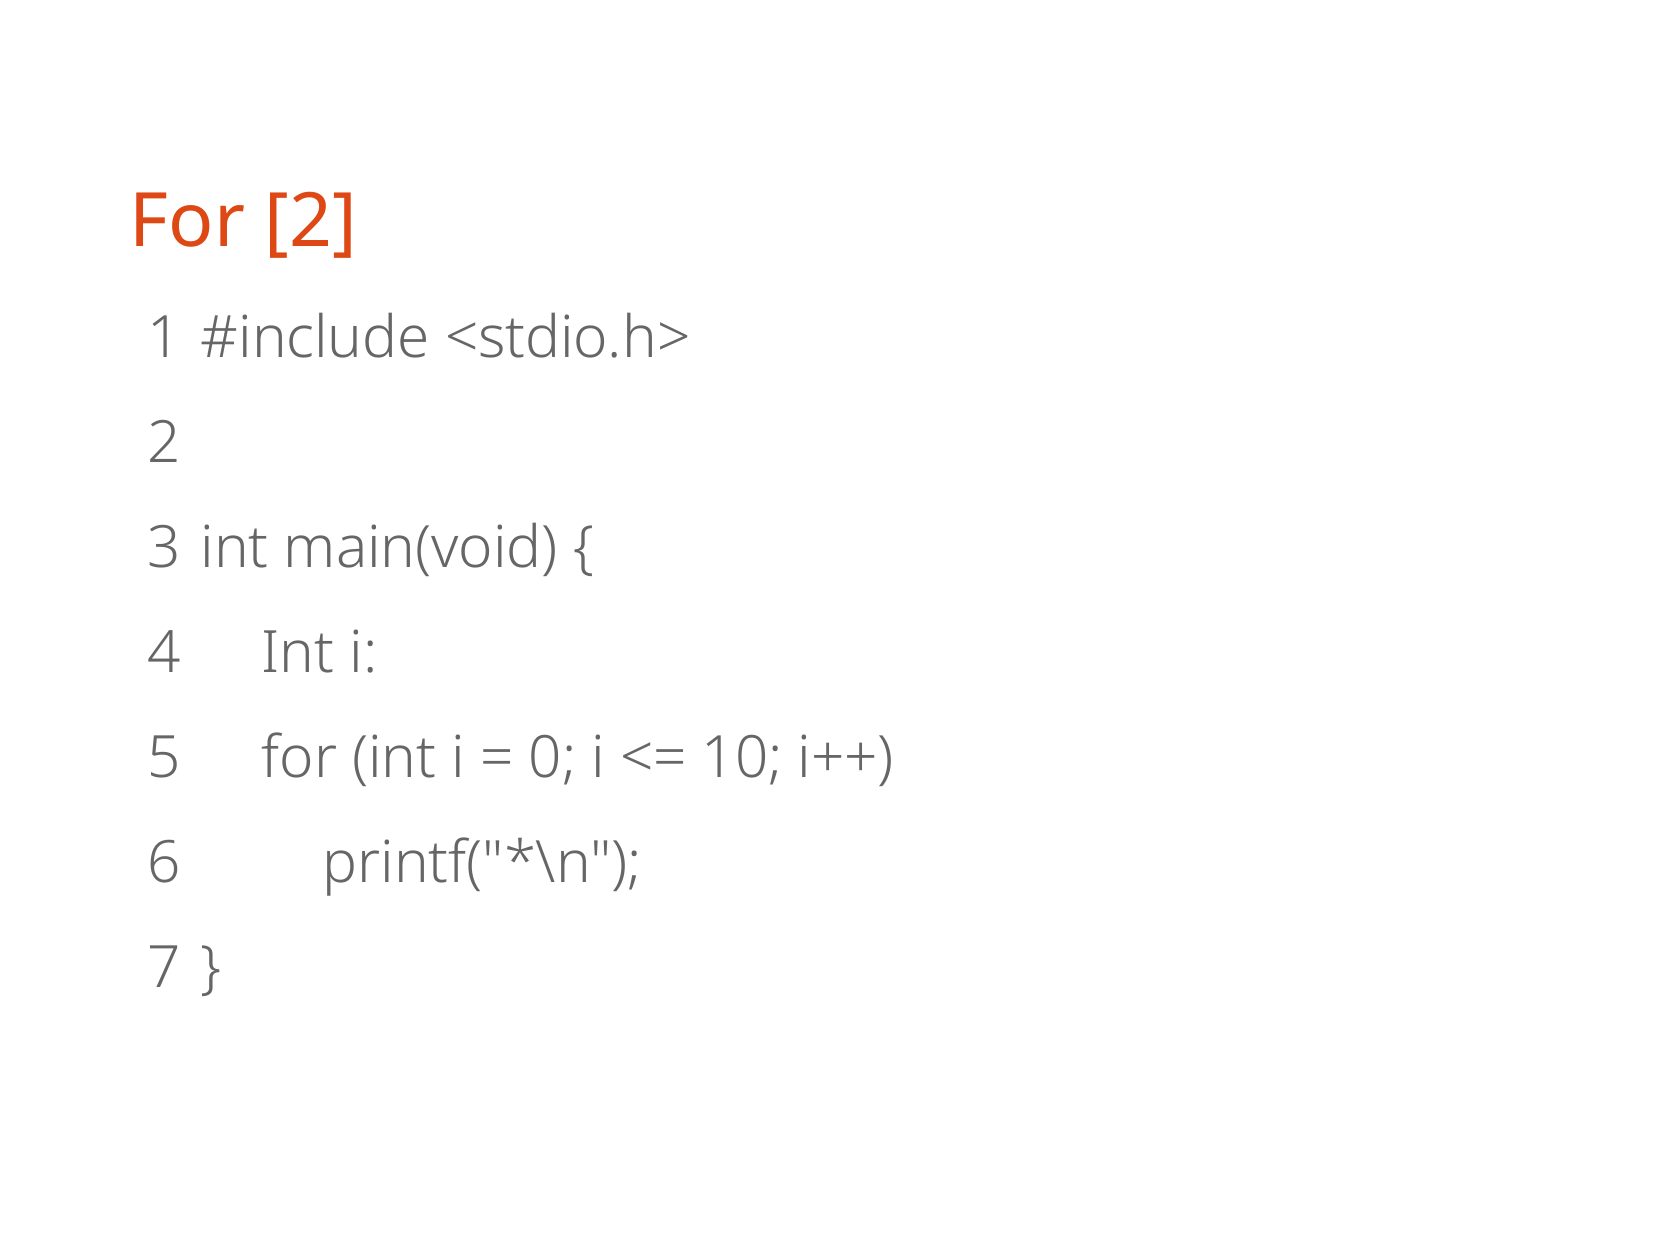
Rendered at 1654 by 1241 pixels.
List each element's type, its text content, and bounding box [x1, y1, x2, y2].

list #include <stdio.h> int main(void) { Int i: for (int i = 0; i <= 10; i++) printf("*\n"); } [129, 295, 1518, 1010]
title For [2] [129, 153, 1518, 281]
